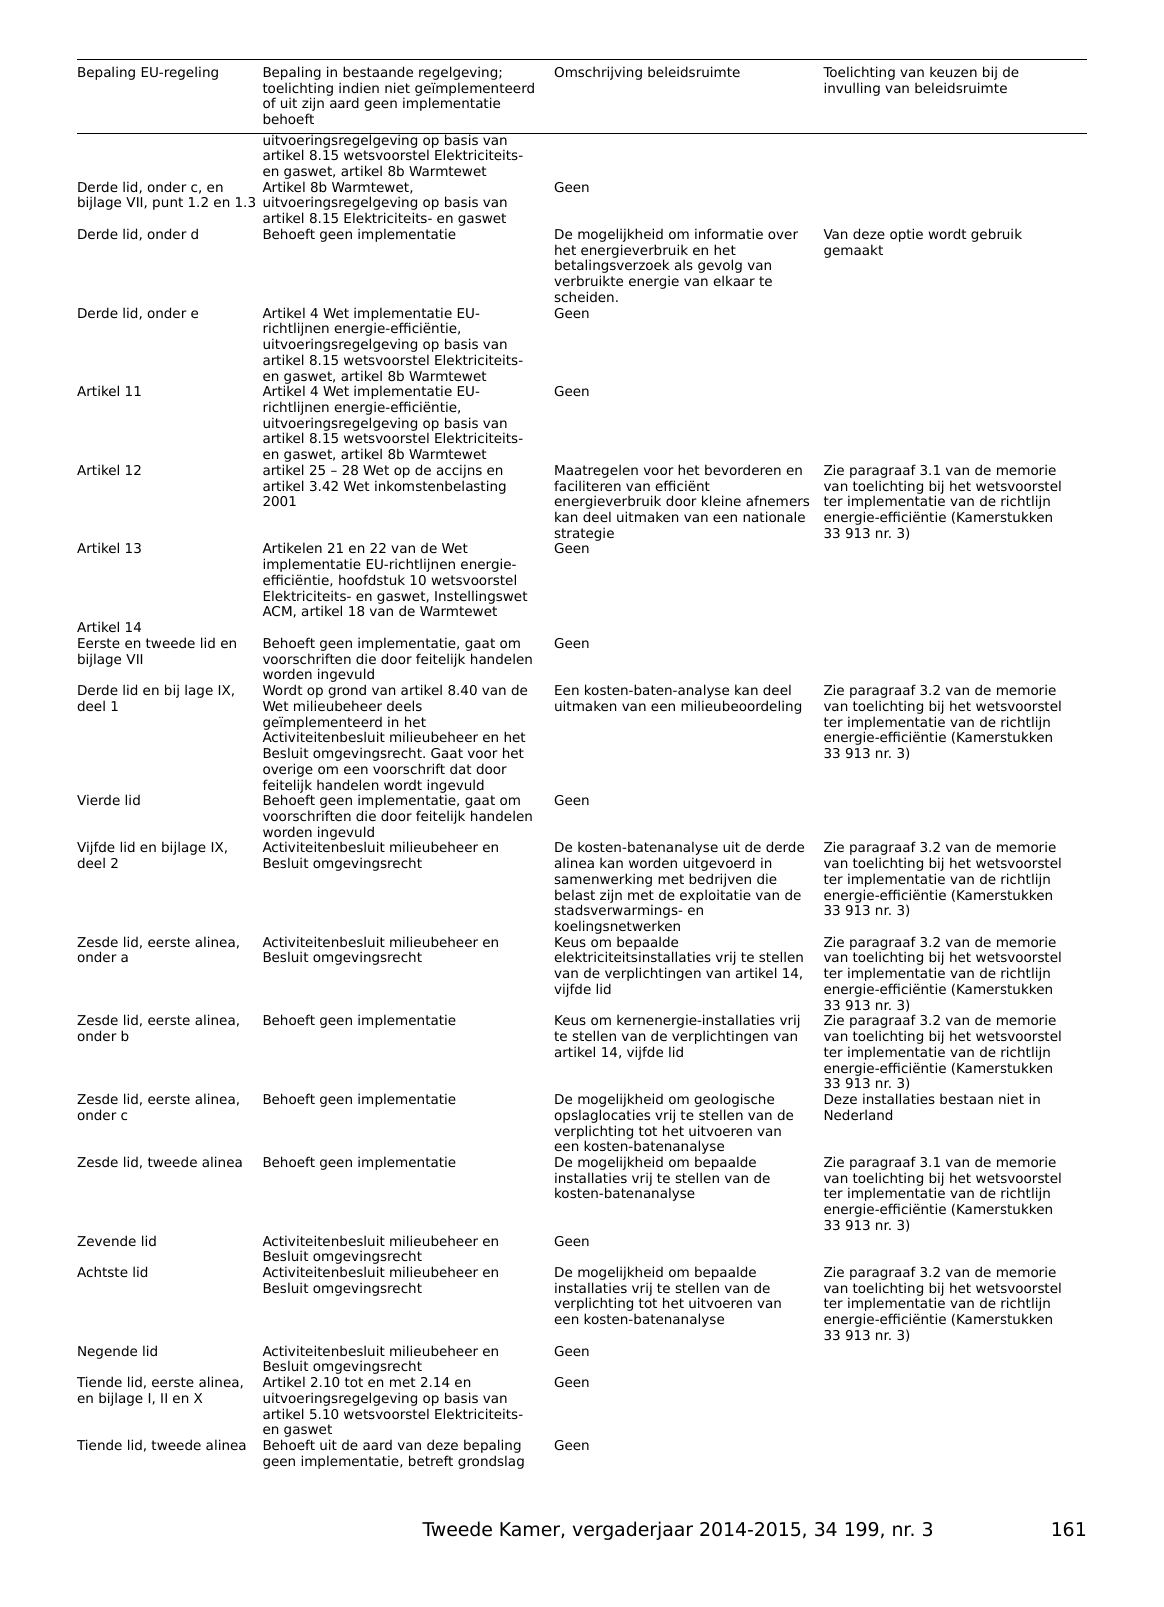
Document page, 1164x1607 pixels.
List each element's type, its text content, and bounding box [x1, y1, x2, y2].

table_cell Zie paragraaf 3.2 van de memorie van toelichting bij het wetsvoorstel ter implementatie van de richtlijn energie-efficiëntie (Kamerstukken 33 913 nr. 3) [817, 683, 1087, 793]
table_cell Deze installaties bestaan niet in Nederland [817, 1092, 1087, 1155]
table_cell Artikel 13 [77, 541, 256, 620]
table_cell Activiteitenbesluit milieubeheer en Besluit omgevingsrecht [256, 1265, 548, 1343]
table_cell Derde lid, onder c, en bijlage VII, punt 1.2 en 1.3 [77, 180, 256, 227]
table_cell De mogelijkheid om bepaalde installaties vrij te stellen van de verplichting tot het uitvoeren van een kosten-batenanalyse [548, 1265, 817, 1343]
table_cell [817, 305, 1087, 384]
table_cell Behoeft geen implementatie, gaat om voorschriften die door feitelijk handelen worden ingevuld [256, 636, 548, 683]
table_cell Behoeft uit de aard van deze bepaling geen implementatie, betreft grondslag [256, 1438, 548, 1469]
table_cell Zevende lid [77, 1234, 256, 1265]
table_cell [817, 1375, 1087, 1438]
table_cell Activiteitenbesluit milieubeheer en Besluit omgevingsrecht [256, 935, 548, 1013]
table_cell Artikel 8b Warmtewet, uitvoeringsregelgeving op basis van artikel 8.15 Elektriciteits- en gaswet [256, 180, 548, 227]
table_cell Vijfde lid en bijlage IX, deel 2 [77, 840, 256, 934]
table_cell Geen [548, 636, 817, 683]
table_cell Behoeft geen implementatie [256, 227, 548, 305]
table_cell Activiteitenbesluit milieubeheer en Besluit omgevingsrecht [256, 1344, 548, 1375]
table_cell [817, 793, 1087, 840]
table_cell [817, 384, 1087, 463]
table_cell Geen [548, 793, 817, 840]
table_cell [817, 636, 1087, 683]
table_cell Artikel 4 Wet implementatie EU-richtlijnen energie-efficiëntie, uitvoeringsregelgeving op basis van artikel 8.15 wetsvoorstel Elektriciteits- en gaswet, artikel 8b Warmtewet [256, 305, 548, 384]
table_cell [548, 134, 817, 179]
table_cell Wordt op grond van artikel 8.40 van de Wet milieubeheer deels geïmplementeerd in het Activiteitenbesluit milieubeheer en het Besluit omgevingsrecht. Gaat voor het overige om een voorschrift dat door feitelijk handelen wordt ingevuld [256, 683, 548, 793]
table_cell Geen [548, 1375, 817, 1438]
table_header Bepaling EU-regeling [77, 60, 256, 132]
table_cell Geen [548, 1438, 817, 1469]
table_cell Zesde lid, eerste alinea, onder b [77, 1013, 256, 1092]
table_cell Behoeft geen implementatie [256, 1013, 548, 1092]
table_cell Geen [548, 305, 817, 384]
table_cell uitvoeringsregelgeving op basis van artikel 8.15 wetsvoorstel Elektriciteits- en gaswet, artikel 8b Warmtewet [256, 134, 548, 179]
table_cell Tiende lid, eerste alinea, en bijlage I, II en X [77, 1375, 256, 1438]
table_cell Artikel 4 Wet implementatie EU-richtlijnen energie-efficiëntie, uitvoeringsregelgeving op basis van artikel 8.15 wetsvoorstel Elektriciteits- en gaswet, artikel 8b Warmtewet [256, 384, 548, 463]
table_cell [817, 620, 1087, 636]
table_cell De mogelijkheid om geologische opslaglocaties vrij te stellen van de verplichting tot het uitvoeren van een kosten-batenanalyse [548, 1092, 817, 1155]
table_cell Maatregelen voor het bevorderen en faciliteren van efficiënt energieverbruik door kleine afnemers kan deel uitmaken van een nationale strategie [548, 463, 817, 541]
table_cell Artikelen 21 en 22 van de Wet implementatie EU-richtlijnen energie-efficiëntie, hoofdstuk 10 wetsvoorstel Elektriciteits- en gaswet, Instellingswet ACM, artikel 18 van de Warmtewet [256, 541, 548, 620]
table_cell [817, 1438, 1087, 1469]
table_cell [256, 620, 548, 636]
table_cell Artikel 2.10 tot en met 2.14 en uitvoeringsregelgeving op basis van artikel 5.10 wetsvoorstel Elektriciteits- en gaswet [256, 1375, 548, 1438]
table_cell Keus om kernenergie-installaties vrij te stellen van de verplichtingen van artikel 14, vijfde lid [548, 1013, 817, 1092]
table_cell Artikel 12 [77, 463, 256, 541]
table_cell Geen [548, 1344, 817, 1375]
table_cell Behoeft geen implementatie, gaat om voorschriften die door feitelijk handelen worden ingevuld [256, 793, 548, 840]
table_cell Zie paragraaf 3.2 van de memorie van toelichting bij het wetsvoorstel ter implementatie van de richtlijn energie-efficiëntie (Kamerstukken 33 913 nr. 3) [817, 935, 1087, 1013]
table_cell Keus om bepaalde elektriciteitsinstallaties vrij te stellen van de verplichtingen van artikel 14, vijfde lid [548, 935, 817, 1013]
table_cell [817, 1234, 1087, 1265]
table_cell Van deze optie wordt gebruik gemaakt [817, 227, 1087, 305]
table_header Omschrijving beleidsruimte [548, 60, 817, 132]
table_cell Zesde lid, eerste alinea, onder a [77, 935, 256, 1013]
table_header Toelichting van keuzen bij de invulling van beleidsruimte [817, 60, 1087, 132]
table_cell Vierde lid [77, 793, 256, 840]
table_cell Tiende lid, tweede alinea [77, 1438, 256, 1469]
table_cell Derde lid, onder d [77, 227, 256, 305]
table_cell Artikel 11 [77, 384, 256, 463]
table_cell Zesde lid, tweede alinea [77, 1155, 256, 1233]
table_cell Zesde lid, eerste alinea, onder c [77, 1092, 256, 1155]
table_cell Activiteitenbesluit milieubeheer en Besluit omgevingsrecht [256, 1234, 548, 1265]
table_cell Artikel 14 [77, 620, 256, 636]
table_cell Geen [548, 1234, 817, 1265]
table_cell Derde lid en bij lage IX, deel 1 [77, 683, 256, 793]
table_cell artikel 25 – 28 Wet op de accijns en artikel 3.42 Wet inkomstenbelasting 2001 [256, 463, 548, 541]
table_cell De mogelijkheid om informatie over het energieverbruik en het betalingsverzoek als gevolg van verbruikte energie van elkaar te scheiden. [548, 227, 817, 305]
table_cell Zie paragraaf 3.1 van de memorie van toelichting bij het wetsvoorstel ter implementatie van de richtlijn energie-efficiëntie (Kamerstukken 33 913 nr. 3) [817, 1155, 1087, 1233]
table_cell [817, 180, 1087, 227]
table_cell Behoeft geen implementatie [256, 1155, 548, 1233]
table_cell Derde lid, onder e [77, 305, 256, 384]
table_header Bepaling in bestaande regelgeving; toelichting indien niet geïmplementeerd of uit zijn aard geen implementatie behoeft [256, 60, 548, 132]
table_cell Zie paragraaf 3.2 van de memorie van toelichting bij het wetsvoorstel ter implementatie van de richtlijn energie-efficiëntie (Kamerstukken 33 913 nr. 3) [817, 840, 1087, 934]
table_cell Zie paragraaf 3.2 van de memorie van toelichting bij het wetsvoorstel ter implementatie van de richtlijn energie-efficiëntie (Kamerstukken 33 913 nr. 3) [817, 1013, 1087, 1092]
table_cell Eerste en tweede lid en bijlage VII [77, 636, 256, 683]
table_cell Geen [548, 180, 817, 227]
table_cell Zie paragraaf 3.2 van de memorie van toelichting bij het wetsvoorstel ter implementatie van de richtlijn energie-efficiëntie (Kamerstukken 33 913 nr. 3) [817, 1265, 1087, 1343]
table_cell [817, 541, 1087, 620]
table_cell Geen [548, 541, 817, 620]
table_cell Negende lid [77, 1344, 256, 1375]
table_cell [817, 1344, 1087, 1375]
table_cell Geen [548, 384, 817, 463]
table_cell Een kosten-baten-analyse kan deel uitmaken van een milieubeoordeling [548, 683, 817, 793]
table_cell [548, 620, 817, 636]
table_cell [817, 134, 1087, 179]
table_cell Activiteitenbesluit milieubeheer en Besluit omgevingsrecht [256, 840, 548, 934]
table_cell Behoeft geen implementatie [256, 1092, 548, 1155]
table_cell Zie paragraaf 3.1 van de memorie van toelichting bij het wetsvoorstel ter implementatie van de richtlijn energie-efficiëntie (Kamerstukken 33 913 nr. 3) [817, 463, 1087, 541]
table_cell De kosten-batenanalyse uit de derde alinea kan worden uitgevoerd in samenwerking met bedrijven die belast zijn met de exploitatie van de stadsverwarmings- en koelingsnetwerken [548, 840, 817, 934]
table_cell [77, 134, 256, 179]
table_cell De mogelijkheid om bepaalde installaties vrij te stellen van de kosten-batenanalyse [548, 1155, 817, 1233]
table_cell Achtste lid [77, 1265, 256, 1343]
